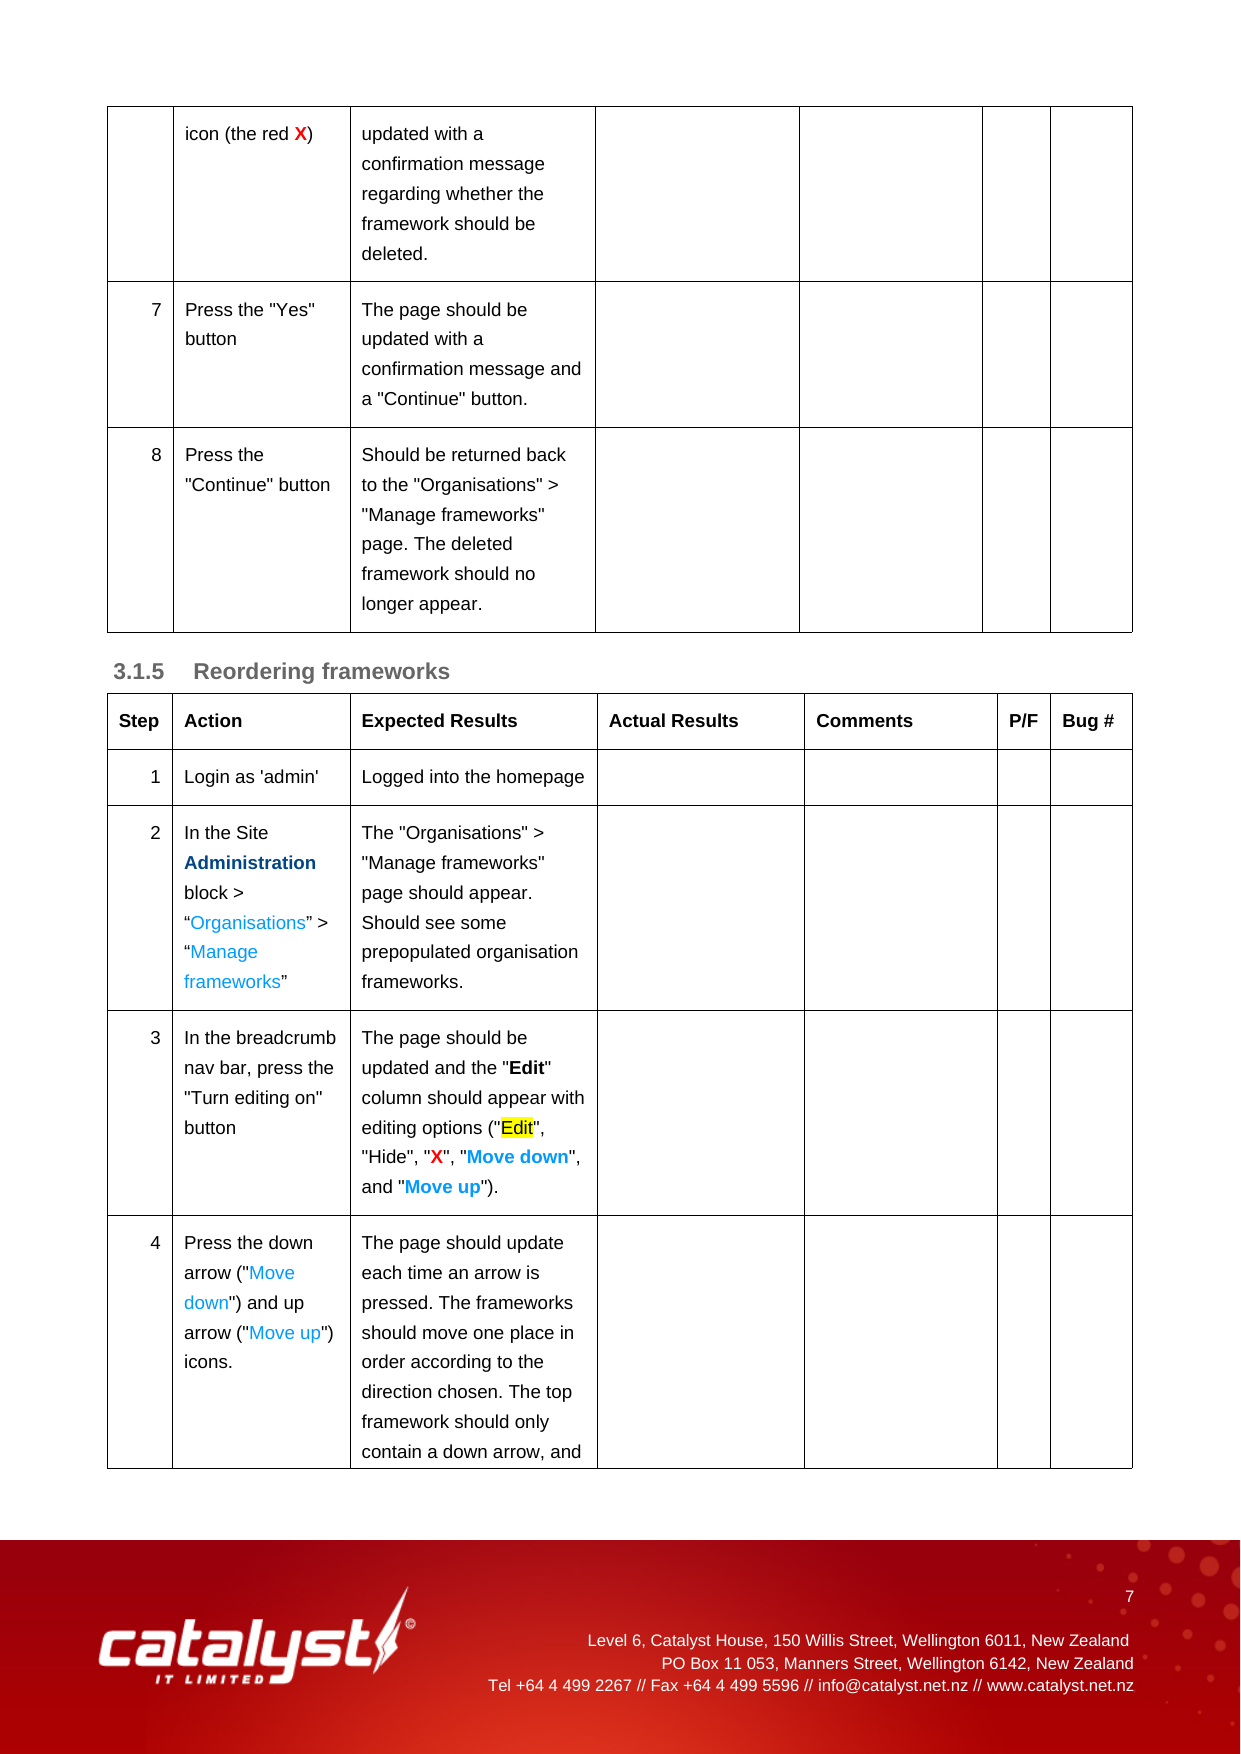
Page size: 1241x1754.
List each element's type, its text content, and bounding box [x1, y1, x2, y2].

table_cell The "Organisations" > "Manage frameworks" page should appear. Should see some prepopulated organisation frameworks. [351, 806, 597, 1010]
table_header Bug # [1051, 694, 1132, 749]
table_cell updated with a confirmation message regarding whether the framework should be deleted. [351, 107, 595, 281]
table_cell [998, 1011, 1050, 1215]
table_header Actual Results [598, 694, 804, 749]
table_cell [983, 107, 1050, 281]
table_cell [596, 282, 799, 427]
table_cell [998, 1216, 1050, 1468]
table_cell Login as 'admin' [173, 750, 350, 805]
table_cell [1051, 1011, 1132, 1215]
table_cell 7 [108, 282, 173, 427]
table_cell [998, 806, 1050, 1010]
table_cell [805, 806, 997, 1010]
table_cell [1051, 428, 1132, 632]
table_cell The page should be updated with a confirmation message and a "Continue" button. [351, 282, 595, 427]
table_cell [800, 428, 982, 632]
picture [0, 1540, 1241, 1754]
table_cell [1051, 107, 1132, 281]
table_cell [596, 428, 799, 632]
table_cell [983, 282, 1050, 427]
table_cell The page should update each time an arrow is pressed. The frameworks should move one place in order according to the direction chosen. The top framework should only contain a down arrow, and [351, 1216, 597, 1468]
table_cell [598, 1011, 804, 1215]
table_header Expected Results [351, 694, 597, 749]
table_cell 2 [108, 806, 172, 1010]
table_cell Logged into the homepage [351, 750, 597, 805]
table_cell 4 [108, 1216, 172, 1468]
table_cell icon (the red X) [174, 107, 350, 281]
table_cell [983, 428, 1050, 632]
table_cell [998, 750, 1050, 805]
table_cell [598, 750, 804, 805]
table_cell [805, 1216, 997, 1468]
table_header P/F [998, 694, 1050, 749]
table_cell [1051, 806, 1132, 1010]
table_cell 1 [108, 750, 172, 805]
table_cell [108, 107, 173, 281]
table_cell 8 [108, 428, 173, 632]
table_cell [805, 1011, 997, 1215]
table_cell In the Site Administration block > “Organisations” > “Manage frameworks” [173, 806, 350, 1010]
table_cell In the breadcrumb nav bar, press the "Turn editing on" button [173, 1011, 350, 1215]
table_cell 3 [108, 1011, 172, 1215]
table_cell [598, 806, 804, 1010]
table_cell [805, 750, 997, 805]
table_cell [1051, 750, 1132, 805]
table_cell [598, 1216, 804, 1468]
table_cell Press the down arrow ("Move down") and up arrow ("Move up") icons. [173, 1216, 350, 1468]
table_cell [800, 107, 982, 281]
table_cell The page should be updated and the "Edit" column should appear with editing options ("Edit", "Hide", "X", "Move down", and "Move up"). [351, 1011, 597, 1215]
table_cell Press the "Yes" button [174, 282, 350, 427]
table_header Action [173, 694, 350, 749]
table_cell Should be returned back to the "Organisations" > "Manage frameworks" page. The deleted framework should no longer appear. [351, 428, 595, 632]
table_cell [596, 107, 799, 281]
table_header Comments [805, 694, 997, 749]
table_cell [1051, 1216, 1132, 1468]
table_cell [1051, 282, 1132, 427]
table_header Step [108, 694, 172, 749]
table_cell Press the "Continue" button [174, 428, 350, 632]
subtitle Reordering frameworks [107, 658, 1103, 684]
table_cell [800, 282, 982, 427]
